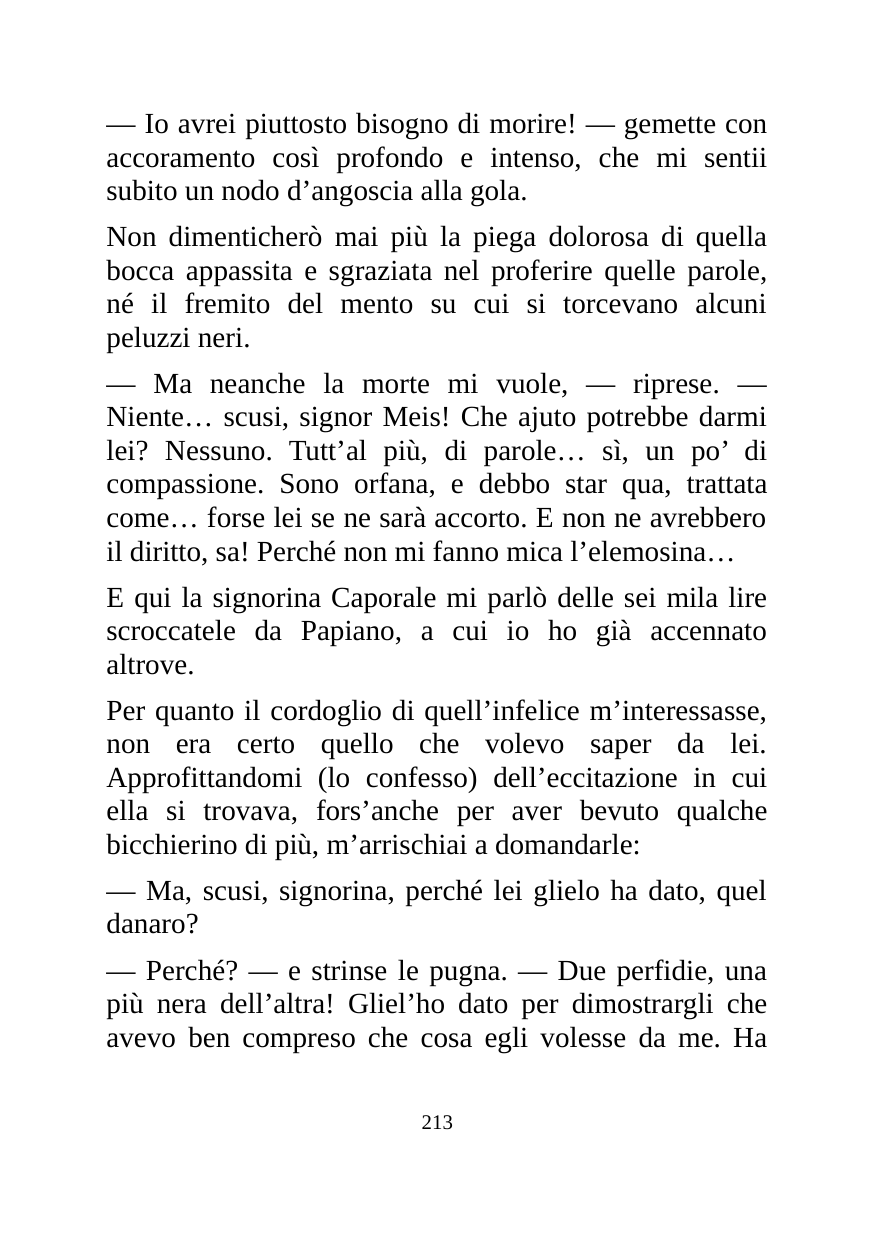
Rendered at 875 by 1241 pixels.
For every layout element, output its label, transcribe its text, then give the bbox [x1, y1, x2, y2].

text — Perché? — e strinse le pugna. — Due perfidie, una più nera dell’altra! Gliel’ho dato per dimostrargli che avevo ben compreso che cosa egli volesse da me. Ha [106, 953, 768, 1053]
text — Io avrei piuttosto bisogno di morire! — gemette con accoramento così profondo e intenso, che mi sentii subito un nodo d’angoscia alla gola. [106, 106, 768, 207]
text E qui la signorina Caporale mi parlò delle sei mila lire scroccatele da Papiano, a cui io ho già accennato altrove. [106, 580, 768, 680]
text Per quanto il cordoglio di quell’infelice m’interessasse, non era certo quello che volevo saper da lei. Approfittandomi (lo confesso) dell’eccitazione in cui ella si trovava, fors’anche per aver bevuto qualche bicchierino di più, m’arrischiai a domandarle: [106, 693, 768, 861]
text — Ma neanche la morte mi vuole, — riprese. — Niente… scusi, signor Meis! Che ajuto potrebbe darmi lei? Nessuno. Tutt’al più, di parole… sì, un po’ di compassione. Sono orfana, e debbo star qua, trattata come… forse lei se ne sarà accorto. E non ne avrebbero il diritto, sa! Perché non mi fanno mica l’elemosina… [106, 366, 768, 567]
text — Ma, scusi, signorina, perché lei glielo ha dato, quel danaro? [106, 873, 768, 940]
text Non dimenticherò mai più la piega dolorosa di quella bocca appassita e sgraziata nel proferire quelle parole, né il fremito del mento su cui si torcevano alcuni peluzzi neri. [106, 219, 768, 353]
